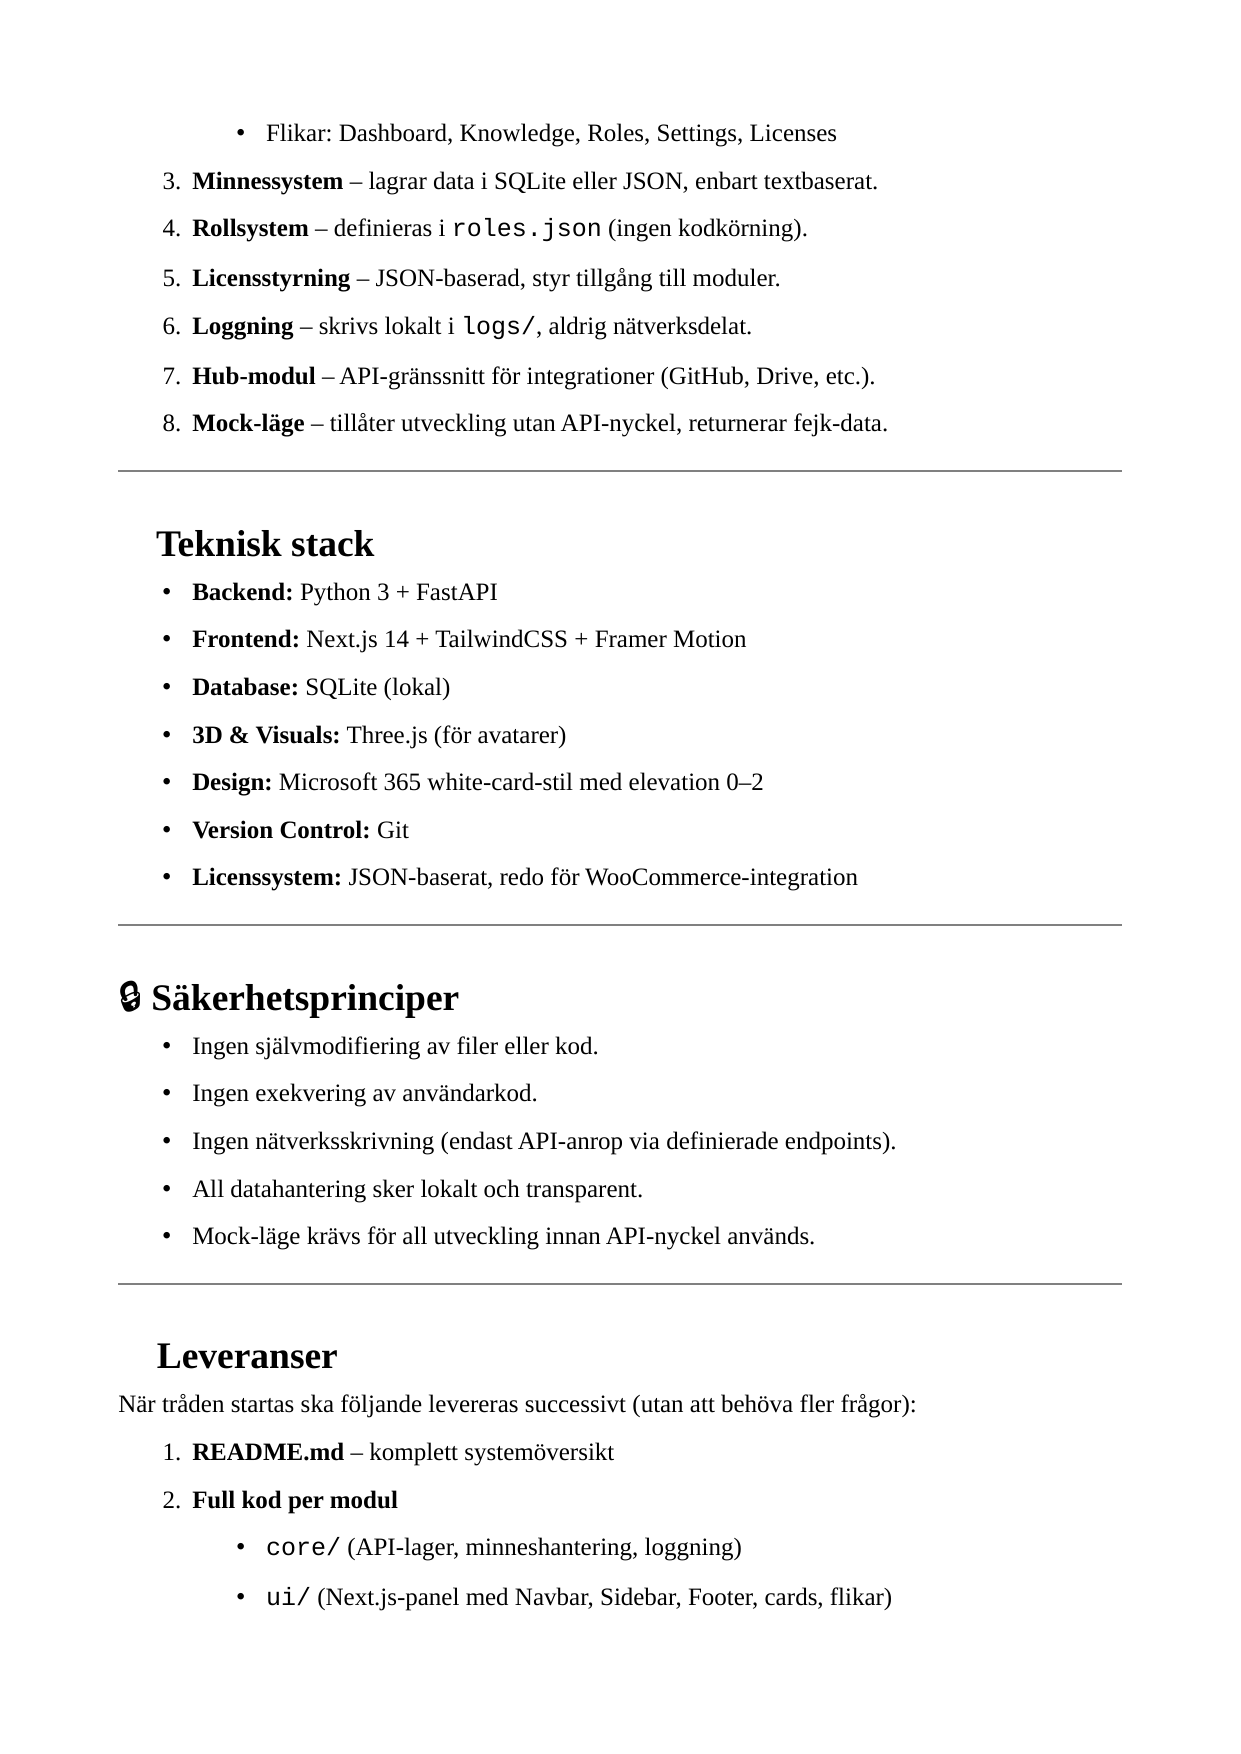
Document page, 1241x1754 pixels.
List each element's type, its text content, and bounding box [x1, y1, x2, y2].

list Mock-läge krävs för all utveckling innan API-nyckel används. [162, 1221, 1122, 1250]
list ui/ (Next.js-panel med Navbar, Sidebar, Footer, cards, flikar) [236, 1582, 1122, 1613]
list Licensstyrning – JSON-baserad, styr tillgång till moduler. [162, 263, 1122, 292]
subtitle 🔒 Säkerhetsprinciper [118, 975, 1122, 1018]
subtitle 📜 Leveranser [118, 1334, 1122, 1377]
list Database: SQLite (lokal) [162, 672, 1122, 701]
text När tråden startas ska följande levereras successivt (utan att behöva fler frågor): [118, 1389, 1122, 1418]
list Backend: Python 3 + FastAPI [162, 577, 1122, 606]
list Licenssystem: JSON-baserat, redo för WooCommerce-integration [162, 862, 1122, 891]
list Frontend: Next.js 14 + TailwindCSS + Framer Motion [162, 624, 1122, 653]
list Mock-läge – tillåter utveckling utan API-nyckel, returnerar fejk-data. [162, 408, 1122, 437]
list core/ (API-lager, minneshantering, loggning) [236, 1532, 1122, 1563]
list Ingen exekvering av användarkod. [162, 1078, 1122, 1107]
subtitle 🧱 Teknisk stack [118, 521, 1122, 564]
list Minnessystem – lagrar data i SQLite eller JSON, enbart textbaserat. [162, 166, 1122, 194]
list Full kod per modul [162, 1485, 1122, 1513]
list README.md – komplett systemöversikt [162, 1437, 1122, 1466]
list Rollsystem – definieras i roles.json (ingen kodkörning). [162, 213, 1122, 244]
list Design: Microsoft 365 white-card-stil med elevation 0–2 [162, 767, 1122, 796]
list Hub-modul – API-gränssnitt för integrationer (GitHub, Drive, etc.). [162, 361, 1122, 390]
list Ingen nätverksskrivning (endast API-anrop via definierade endpoints). [162, 1126, 1122, 1155]
list Flikar: Dashboard, Knowledge, Roles, Settings, Licenses [236, 118, 1122, 147]
list Ingen självmodifiering av filer eller kod. [162, 1031, 1122, 1059]
list 3D & Visuals: Three.js (för avatarer) [162, 720, 1122, 748]
list Loggning – skrivs lokalt i logs/, aldrig nätverksdelat. [162, 311, 1122, 342]
list Version Control: Git [162, 815, 1122, 844]
list All datahantering sker lokalt och transparent. [162, 1174, 1122, 1202]
